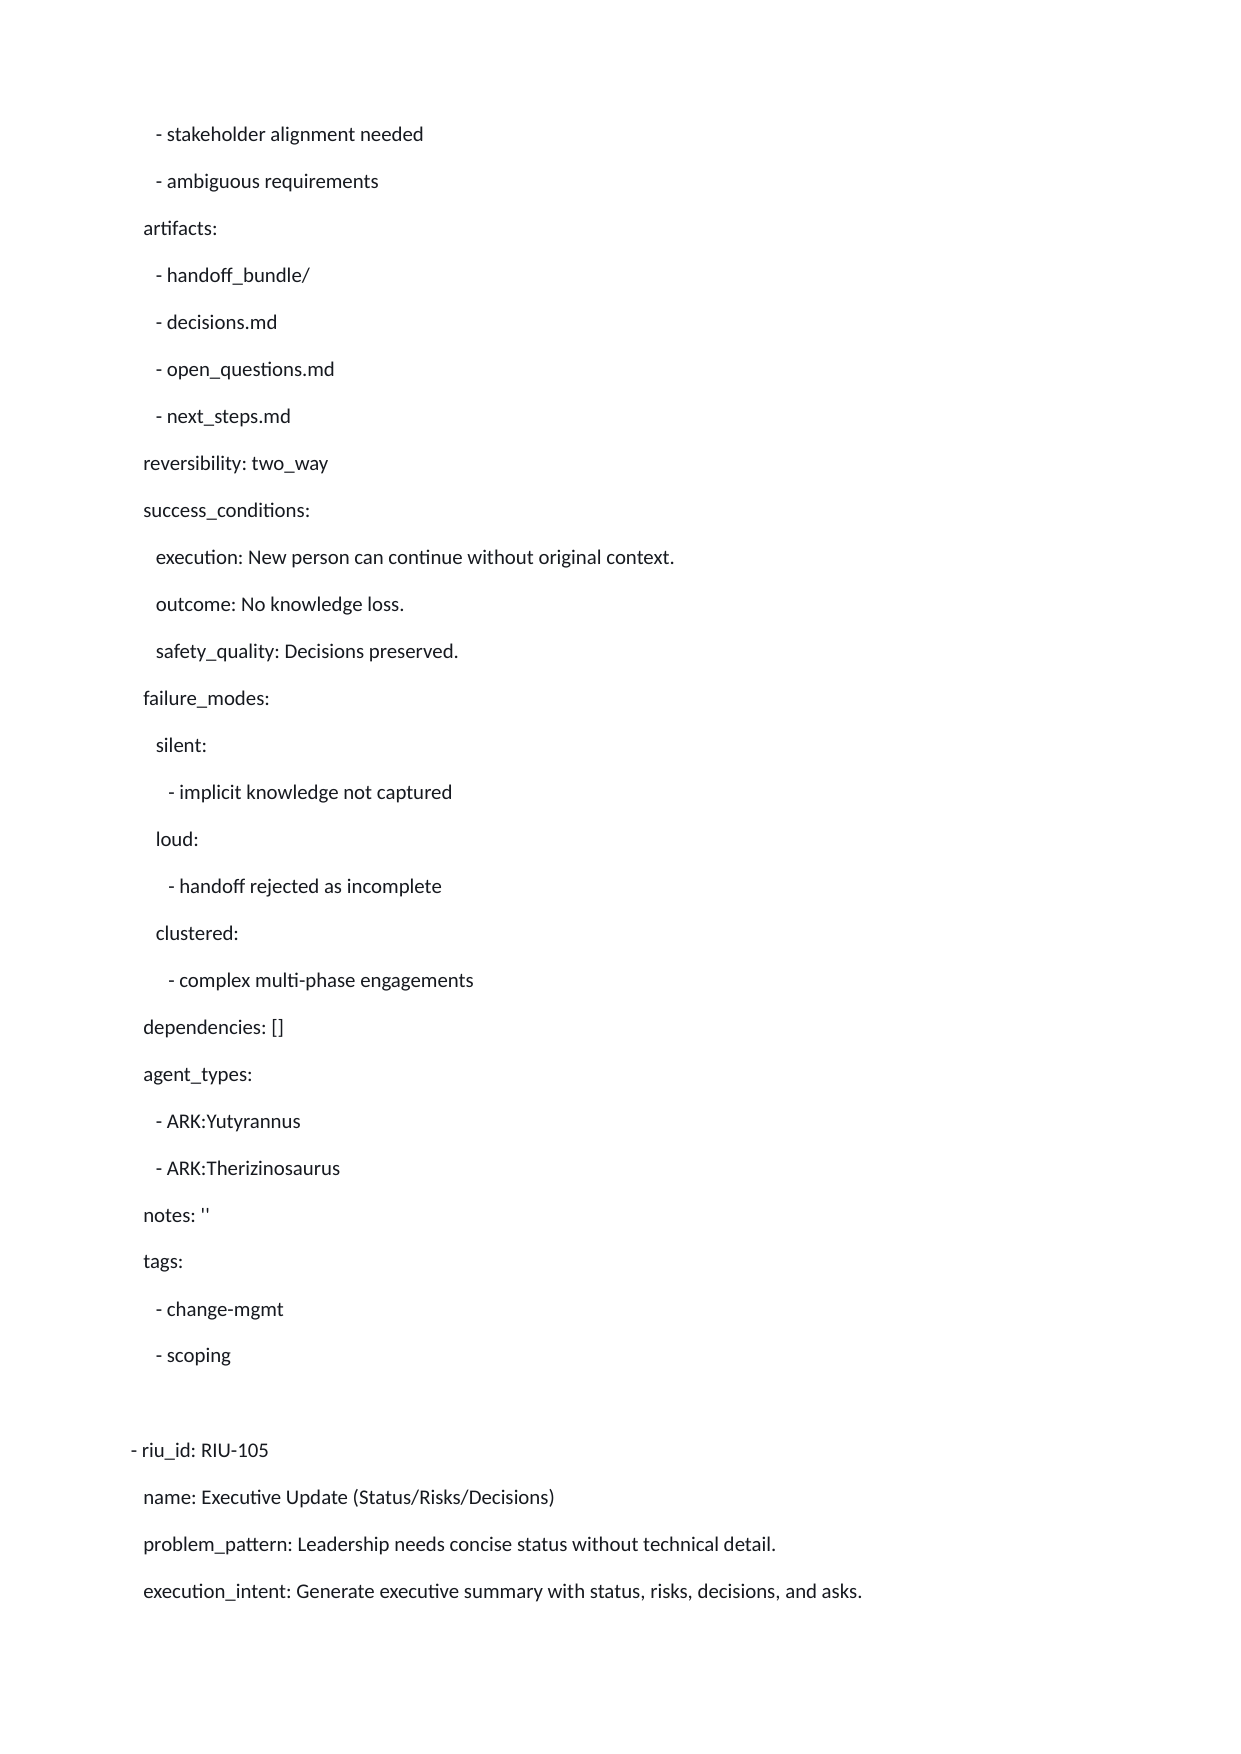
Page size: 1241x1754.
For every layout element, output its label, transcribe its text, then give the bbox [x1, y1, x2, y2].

text - scoping [118, 1339, 1122, 1368]
text - handoff rejected as incomplete [118, 870, 1122, 898]
text - change-mgmt [118, 1293, 1122, 1321]
text loud: [118, 823, 1122, 852]
text outcome: No knowledge loss. [118, 588, 1122, 617]
text - riu_id: RIU-105 [118, 1434, 1122, 1463]
text - open_questions.md [118, 353, 1122, 382]
text silent: [118, 729, 1122, 758]
text execution: New person can continue without original context. [118, 541, 1122, 570]
text - implicit knowledge not captured [118, 776, 1122, 804]
text - ambiguous requirements [118, 165, 1122, 194]
text reversibility: two_way [118, 447, 1122, 476]
text notes: '' [118, 1199, 1122, 1227]
text success_conditions: [118, 494, 1122, 523]
text - ARK:Yutyrannus [118, 1105, 1122, 1133]
text clustered: [118, 917, 1122, 946]
text safety_quality: Decisions preserved. [118, 635, 1122, 664]
text problem_pattern: Leadership needs concise status without technical detail. [118, 1528, 1122, 1557]
text failure_modes: [118, 682, 1122, 711]
text agent_types: [118, 1058, 1122, 1086]
text - next_steps.md [118, 400, 1122, 429]
text execution_intent: Generate executive summary with status, risks, decisions, and asks. [118, 1575, 1122, 1604]
text name: Executive Update (Status/Risks/Decisions) [118, 1481, 1122, 1510]
text - ARK:Therizinosaurus [118, 1152, 1122, 1180]
text - stakeholder alignment needed [118, 118, 1122, 147]
text - decisions.md [118, 306, 1122, 335]
text - handoff_bundle/ [118, 259, 1122, 288]
text dependencies: [] [118, 1011, 1122, 1039]
text - complex multi-phase engagements [118, 964, 1122, 992]
text tags: [118, 1246, 1122, 1274]
text artifacts: [118, 212, 1122, 241]
